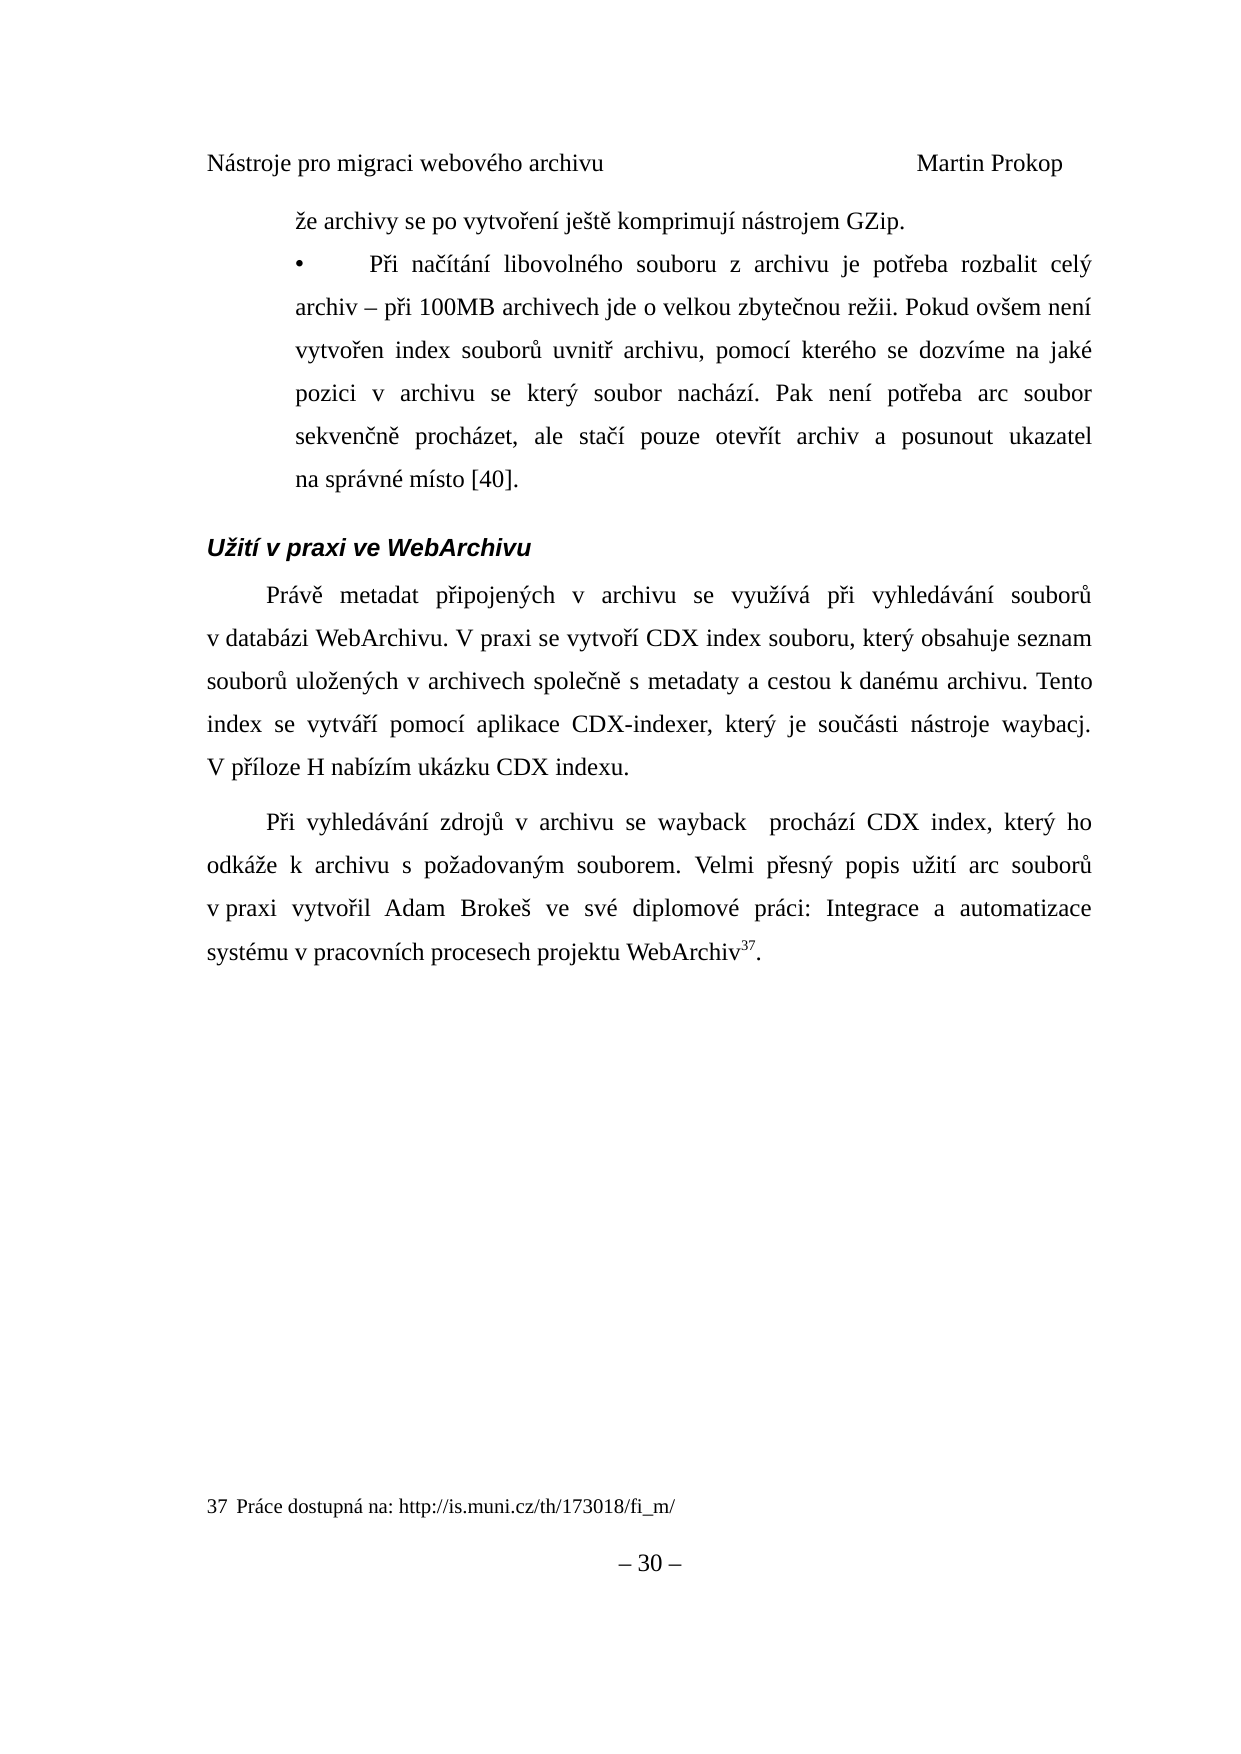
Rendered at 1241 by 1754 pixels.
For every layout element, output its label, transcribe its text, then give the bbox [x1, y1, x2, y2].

text Právě metadat připojených v archivu se využívá při vyhledávání souborů v databázi WebArchivu. V praxi se vytvoří CDX index souboru, který obsahuje seznam souborů uložených v archivech společně s metadaty a cestou k danému archivu. Tento index se vytváří pomocí aplikace CDX-indexer, který je součásti nástroje waybacj. V příloze H nabízím ukázku CDX indexu. [207, 580, 1093, 781]
list že archivy se po vytvoření ještě komprimují nástrojem GZip. [295, 206, 1093, 234]
list Při načítání libovolného souboru z archivu je potřeba rozbalit celý archiv – při 100MB archivech jde o velkou zbytečnou režii. Pokud ovšem není vytvořen index souborů uvnitř archivu, pomocí kterého se dozvíme na jaké pozici v archivu se který soubor nachází. Pak není potřeba arc soubor sekvenčně procházet, ale stačí pouze otevřít archiv a posunout ukazatel na správné místo [40]. [295, 249, 1093, 493]
text Práce dostupná na: http://is.muni.cz/th/173018/fi_m/ [207, 1494, 1093, 1518]
text Při vyhledávání zdrojů v archivu se wayback prochází CDX index, který ho odkáže k archivu s požadovaným souborem. Velmi přesný popis užití arc souborů v praxi vytvořil Adam Brokeš ve své diplomové práci: Integrace a automatizace systému v pracovních procesech projektu WebArchiv. [207, 807, 1093, 965]
subtitle Užití v praxi ve WebArchivu [207, 533, 1093, 561]
